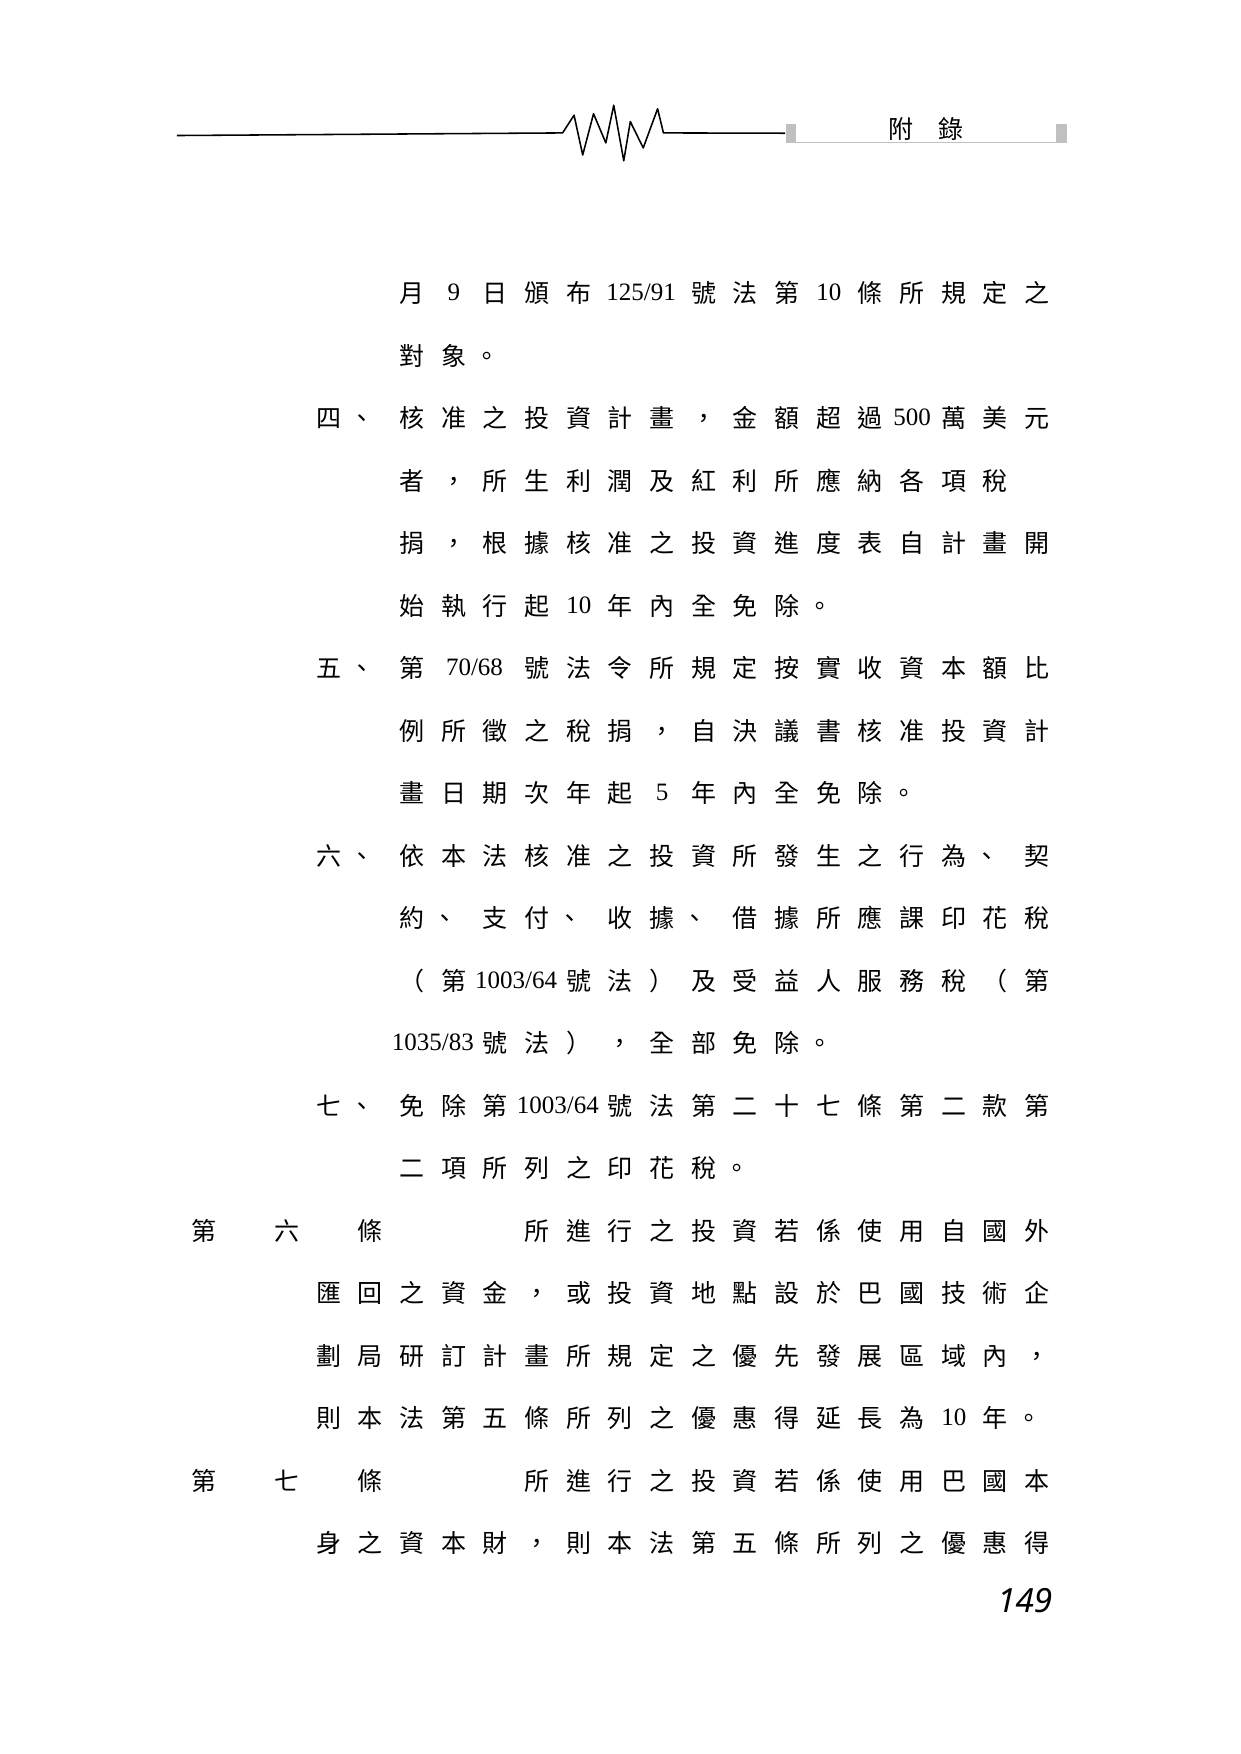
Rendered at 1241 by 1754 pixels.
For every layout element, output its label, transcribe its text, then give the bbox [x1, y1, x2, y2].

text 月9日頒布125/91號法第10條所規定之對象。 [306, 250, 1058, 375]
text 六、依本法核准之投資所發生之行為、契約、支付、收據、借據所應課印花稅（第1003/64號法）及受益人服務稅（第1035/83號法），全部免除。 [306, 813, 1058, 1063]
text 七、免除第1003/64號法第二十七條第二款第二項所列之印花稅。 [306, 1063, 1058, 1188]
text 四、核准之投資計畫，金額超過500萬美元者，所生利潤及紅利所應納各項稅捐，根據核准之投資進度表自計畫開始執行起10年內全免除。 [306, 375, 1058, 625]
text 第 七 條 所進行之投資若係使用巴國本身之資本財，則本法第五條所列之優惠得 [183, 1438, 1058, 1563]
text 第 六 條 所進行之投資若係使用自國外匯回之資金，或投資地點設於巴國技術企劃局研訂計畫所規定之優先發展區域內，則本法第五條所列之優惠得延長為10年。 [183, 1188, 1058, 1438]
text 五、第70/68號法令所規定按實收資本額比例所徵之稅捐，自決議書核准投資計畫日期次年起5年內全免除。 [306, 625, 1058, 813]
